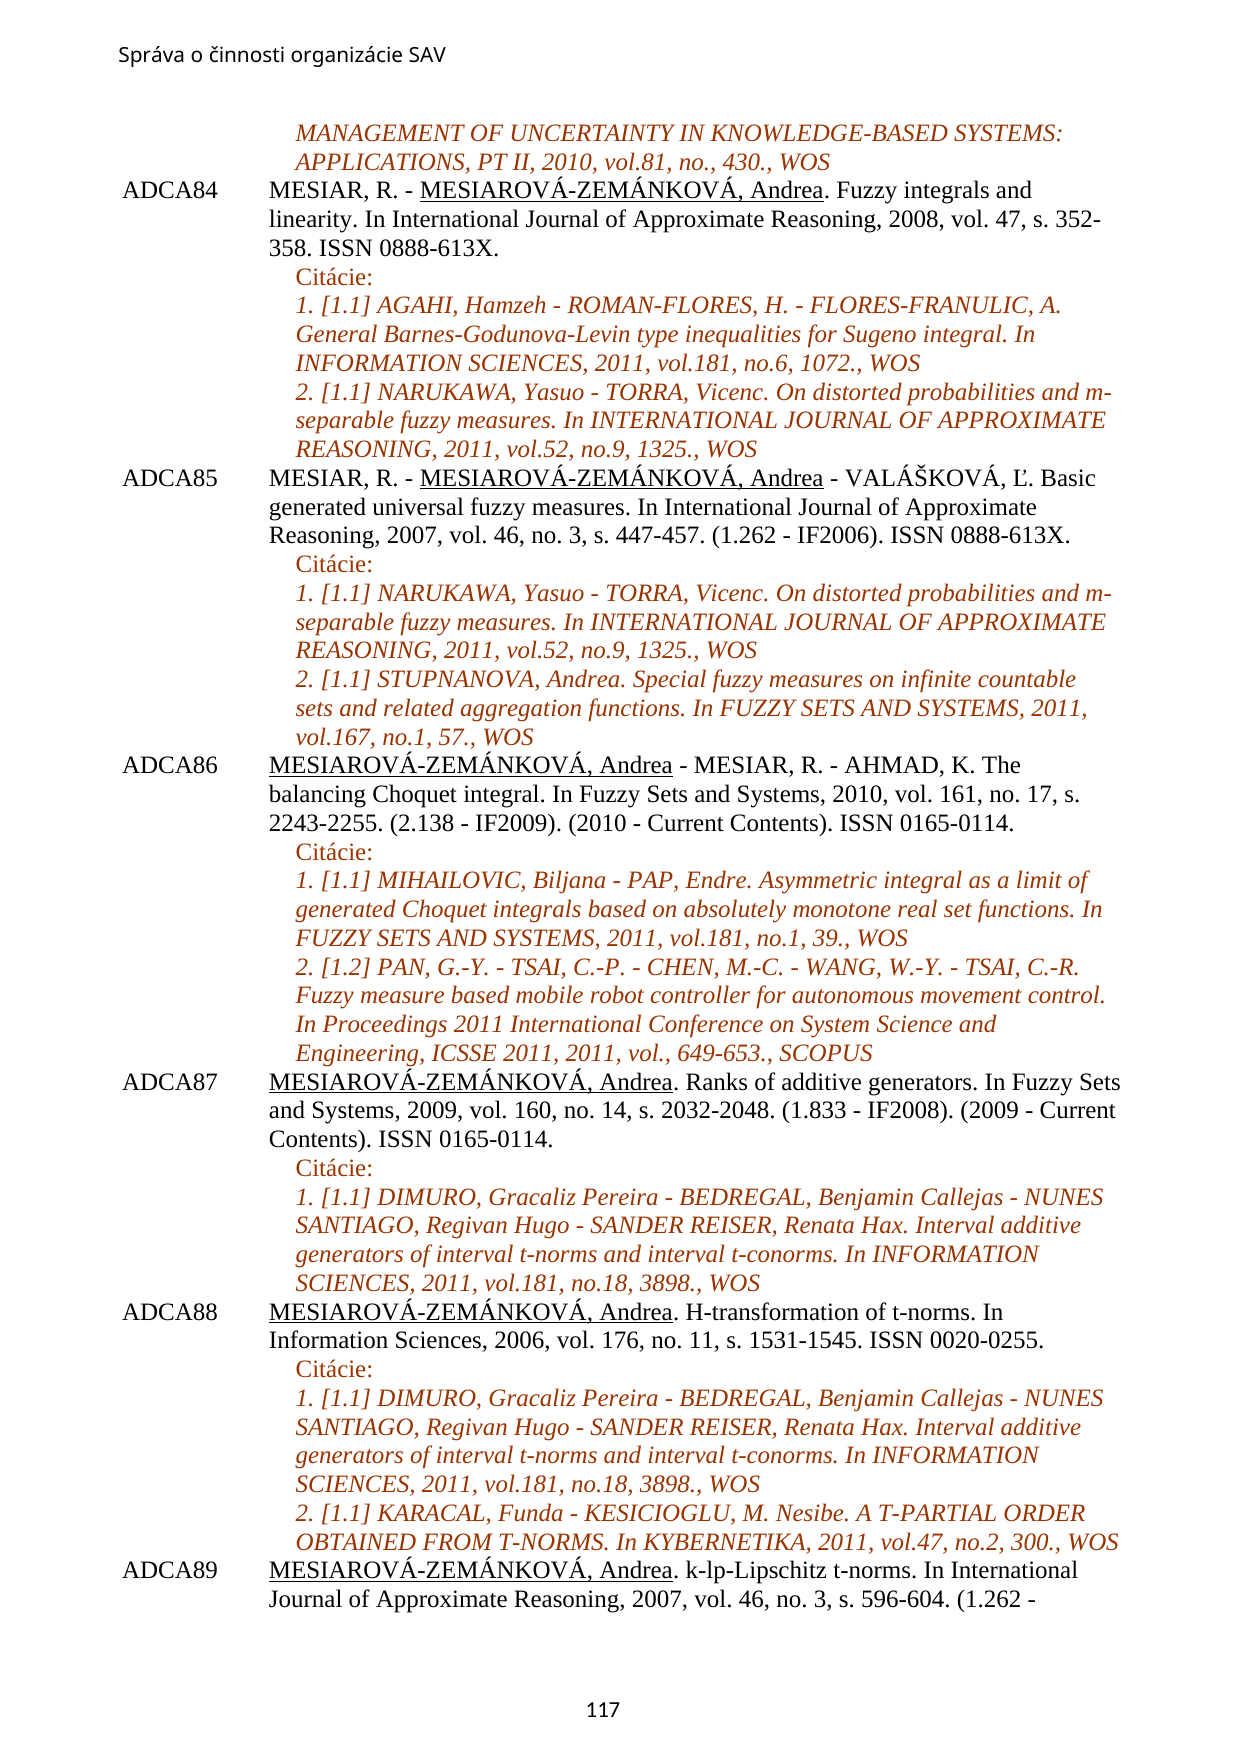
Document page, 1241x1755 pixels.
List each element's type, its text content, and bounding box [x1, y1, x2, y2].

text 2. [1.2] PAN, G.-Y. - TSAI, C.-P. - CHEN, M.-C. - WANG, W.-Y. - TSAI, C.-R. Fuzzy measure based mobile robot controller for autonomous movement control. In Proceedings 2011 International Conference on System Science and Engineering, ICSSE 2011, 2011, vol., 649-653., SCOPUS [295, 952, 1122, 1067]
table_header MESIAROVÁ-ZEMÁNKOVÁ, Andrea. Ranks of additive generators. In Fuzzy Sets and Systems, 2009, vol. 160, no. 14, s. 2032-2048. (1.833 - IF2008). (2009 - Current Contents). ISSN 0165-0114. [269, 1067, 1122, 1153]
text 1. [1.1] DIMURO, Gracaliz Pereira - BEDREGAL, Benjamin Callejas - NUNES SANTIAGO, Regivan Hugo - SANDER REISER, Renata Hax. Interval additive generators of interval t-norms and interval t-conorms. In INFORMATION SCIENCES, 2011, vol.181, no.18, 3898., WOS [295, 1383, 1122, 1498]
table_header ADCA84 [122, 176, 269, 262]
table_header ADCA86 [122, 751, 269, 837]
text 1. [1.1] AGAHI, Hamzeh - ROMAN-FLORES, H. - FLORES-FRANULIC, A. General Barnes-Godunova-Levin type inequalities for Sugeno integral. In INFORMATION SCIENCES, 2011, vol.181, no.6, 1072., WOS [295, 291, 1122, 377]
table_header MESIAROVÁ-ZEMÁNKOVÁ, Andrea. k-lp-Lipschitz t-norms. In International Journal of Approximate Reasoning, 2007, vol. 46, no. 3, s. 596-604. (1.262 [269, 1556, 1122, 1613]
table_header MESIAROVÁ-ZEMÁNKOVÁ, Andrea - MESIAR, R. - AHMAD, K. The balancing Choquet integral. In Fuzzy Sets and Systems, 2010, vol. 161, no. 17, s. 2243-2255. (2.138 - IF2009). (2010 - Current Contents). ISSN 0165-0114. [269, 751, 1122, 837]
text Citácie: [295, 549, 1122, 578]
text 1. [1.1] NARUKAWA, Yasuo - TORRA, Vicenc. On distorted probabilities and m-separable fuzzy measures. In INTERNATIONAL JOURNAL OF APPROXIMATE REASONING, 2011, vol.52, no.9, 1325., WOS [295, 578, 1122, 664]
text 1. [1.1] DIMURO, Gracaliz Pereira - BEDREGAL, Benjamin Callejas - NUNES SANTIAGO, Regivan Hugo - SANDER REISER, Renata Hax. Interval additive generators of interval t-norms and interval t-conorms. In INFORMATION SCIENCES, 2011, vol.181, no.18, 3898., WOS [295, 1182, 1122, 1297]
text Citácie: [295, 837, 1122, 866]
text Citácie: [295, 262, 1122, 291]
text 2. [1.1] STUPNANOVA, Andrea. Special fuzzy measures on infinite countable sets and related aggregation functions. In FUZZY SETS AND SYSTEMS, 2011, vol.167, no.1, 57., WOS [295, 664, 1122, 751]
text 1. [1.1] MIHAILOVIC, Biljana - PAP, Endre. Asymmetric integral as a limit of generated Choquet integrals based on absolutely monotone real set functions. In FUZZY SETS AND SYSTEMS, 2011, vol.181, no.1, 39., WOS [295, 866, 1122, 952]
table_header ADCA89 [122, 1556, 269, 1613]
table_header ADCA88 [122, 1297, 269, 1354]
text 2. [1.1] KARACAL, Funda - KESICIOGLU, M. Nesibe. A T-PARTIAL ORDER OBTAINED FROM T-NORMS. In KYBERNETIKA, 2011, vol.47, no.2, 300., WOS [295, 1498, 1122, 1556]
text MANAGEMENT OF UNCERTAINTY IN KNOWLEDGE-BASED SYSTEMS: APPLICATIONS, PT II, 2010, vol.81, no., 430., WOS [295, 118, 1122, 176]
table_header MESIAROVÁ-ZEMÁNKOVÁ, Andrea. H-transformation of t-norms. In Information Sciences, 2006, vol. 176, no. 11, s. 1531-1545. ISSN 0020-0255. [269, 1297, 1122, 1354]
text 2. [1.1] NARUKAWA, Yasuo - TORRA, Vicenc. On distorted probabilities and m-separable fuzzy measures. In INTERNATIONAL JOURNAL OF APPROXIMATE REASONING, 2011, vol.52, no.9, 1325., WOS [295, 377, 1122, 463]
table_header ADCA87 [122, 1067, 269, 1153]
text Citácie: [295, 1153, 1122, 1182]
table_header MESIAR, R. - MESIAROVÁ-ZEMÁNKOVÁ, Andrea. Fuzzy integrals and linearity. In International Journal of Approximate Reasoning, 2008, vol. 47, s. 352-358. ISSN 0888-613X. [269, 176, 1122, 262]
table_header MESIAR, R. - MESIAROVÁ-ZEMÁNKOVÁ, Andrea - VALÁŠKOVÁ, Ľ. Basic generated universal fuzzy measures. In International Journal of Approximate Reasoning, 2007, vol. 46, no. 3, s. 447-457. (1.262 - IF2006). ISSN 0888-613X. [269, 463, 1122, 549]
table_header ADCA85 [122, 463, 269, 549]
text Citácie: [295, 1354, 1122, 1383]
